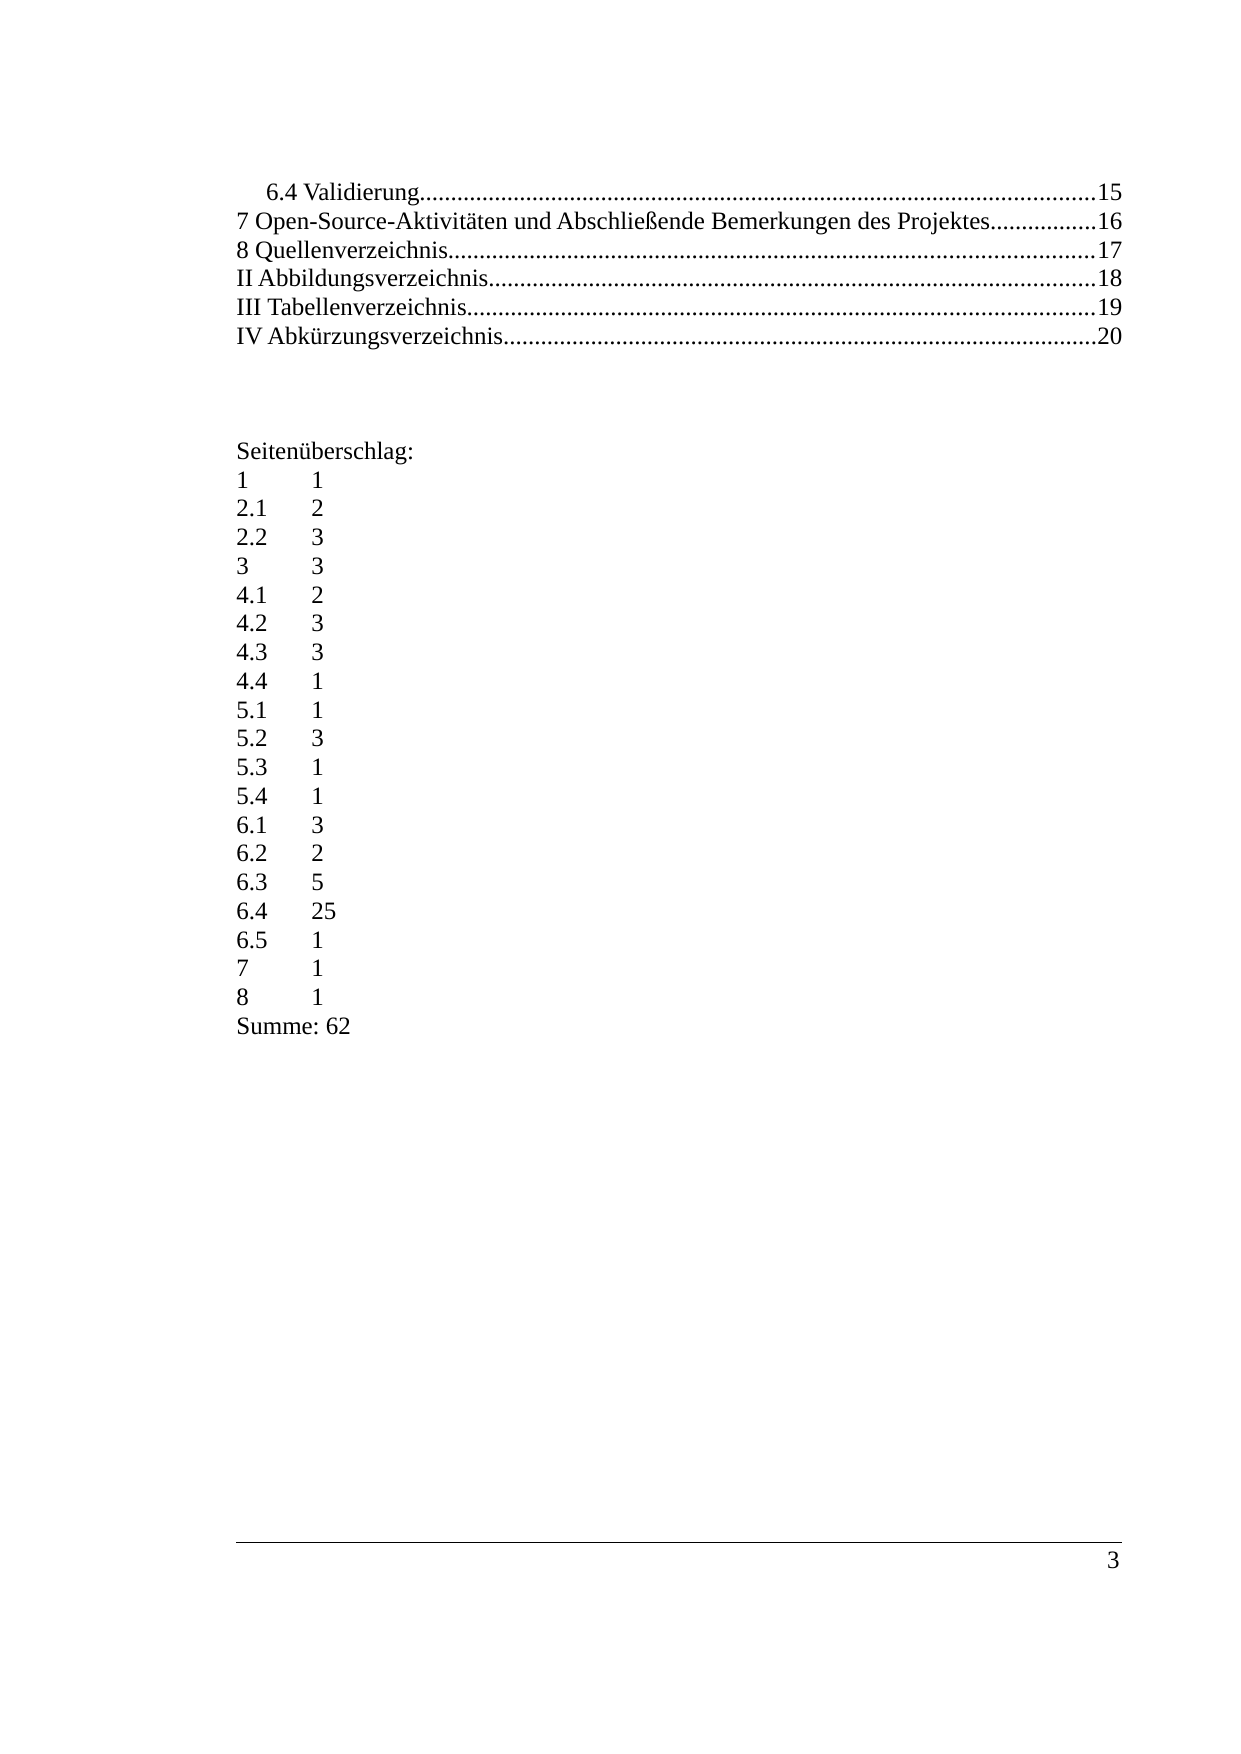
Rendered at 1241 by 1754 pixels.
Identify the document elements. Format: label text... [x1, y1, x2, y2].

text 6.1 3 [236, 810, 1122, 838]
text II Abbildungsverzeichnis 18 [236, 263, 1122, 292]
text 6.4 Validierung 15 [266, 177, 1122, 206]
text 5.3 1 [236, 752, 1122, 781]
text 4.4 1 [236, 666, 1122, 695]
text III Tabellenverzeichnis 19 [236, 292, 1122, 321]
text Summe: 62 [236, 1011, 1122, 1040]
text 7 Open-Source-Aktivitäten und Abschließende Bemerkungen des Projektes 16 [236, 206, 1122, 235]
text 2.1 2 [236, 493, 1122, 522]
text 6.5 1 [236, 925, 1122, 953]
text 2.2 3 [236, 522, 1122, 551]
text 5.1 1 [236, 695, 1122, 723]
text Seitenüberschlag: [236, 436, 1122, 465]
text IV Abkürzungsverzeichnis 20 [236, 321, 1122, 350]
text 6.3 5 [236, 867, 1122, 896]
text 3 3 [236, 551, 1122, 580]
text 7 1 [236, 953, 1122, 982]
text 6.2 2 [236, 838, 1122, 867]
text 4.3 3 [236, 637, 1122, 666]
text 6.4 25 [236, 896, 1122, 925]
text 8 1 [236, 982, 1122, 1011]
text 5.4 1 [236, 781, 1122, 810]
text 8 Quellenverzeichnis 17 [236, 235, 1122, 263]
text 5.2 3 [236, 723, 1122, 752]
text 1 1 [236, 465, 1122, 493]
text 4.1 2 [236, 580, 1122, 608]
text 4.2 3 [236, 608, 1122, 637]
